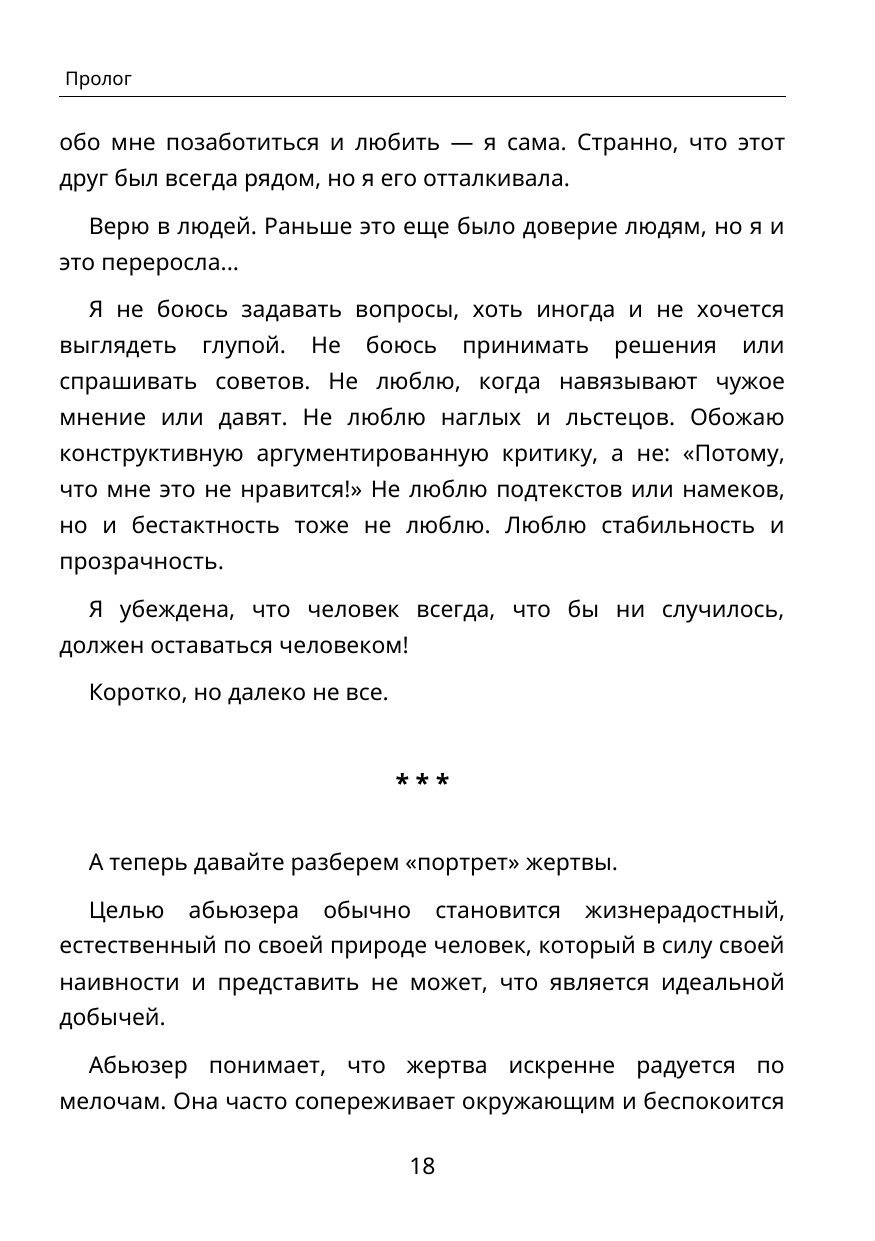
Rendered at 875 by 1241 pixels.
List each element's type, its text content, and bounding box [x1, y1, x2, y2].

text Целью абьюзера обычно становится жизнерадостный, естественный по своей природе человек, который в силу своей наивности и представить не может, что является идеальной добычей. [59, 893, 786, 1033]
subtitle * * * [59, 765, 786, 799]
text Верю в людей. Раньше это еще было доверие людям, но я и это переросла... [59, 210, 786, 277]
text Я не боюсь задавать вопросы, хоть иногда и не хочется выглядеть глупой. Не боюсь принимать решения или спрашивать советов. Не люблю, когда навязывают чужое мнение или давят. Не люблю наглых и льстецов. Обожаю конструктивную аргументированную критику, а не: «Потому, что мне это не нравится!» Не люблю подтекстов или намеков, но и бестактность тоже не люблю. Люблю стабильность и прозрачность. [59, 293, 786, 576]
text Абьюзер понимает, что жертва искренне радуется по мелочам. Она часто сопереживает окружающим и беспокоится [59, 1049, 786, 1116]
text обо мне позаботиться и любить — я сама. Странно, что этот друг был всегда рядом, но я его отталкивала. [59, 126, 786, 193]
text Коротко, но далеко не все. [59, 676, 786, 707]
text А теперь давайте разберем «портрет» жертвы. [59, 846, 786, 877]
text Я убеждена, что человек всегда, что бы ни случилось, должен оставаться человеком! [59, 593, 786, 660]
